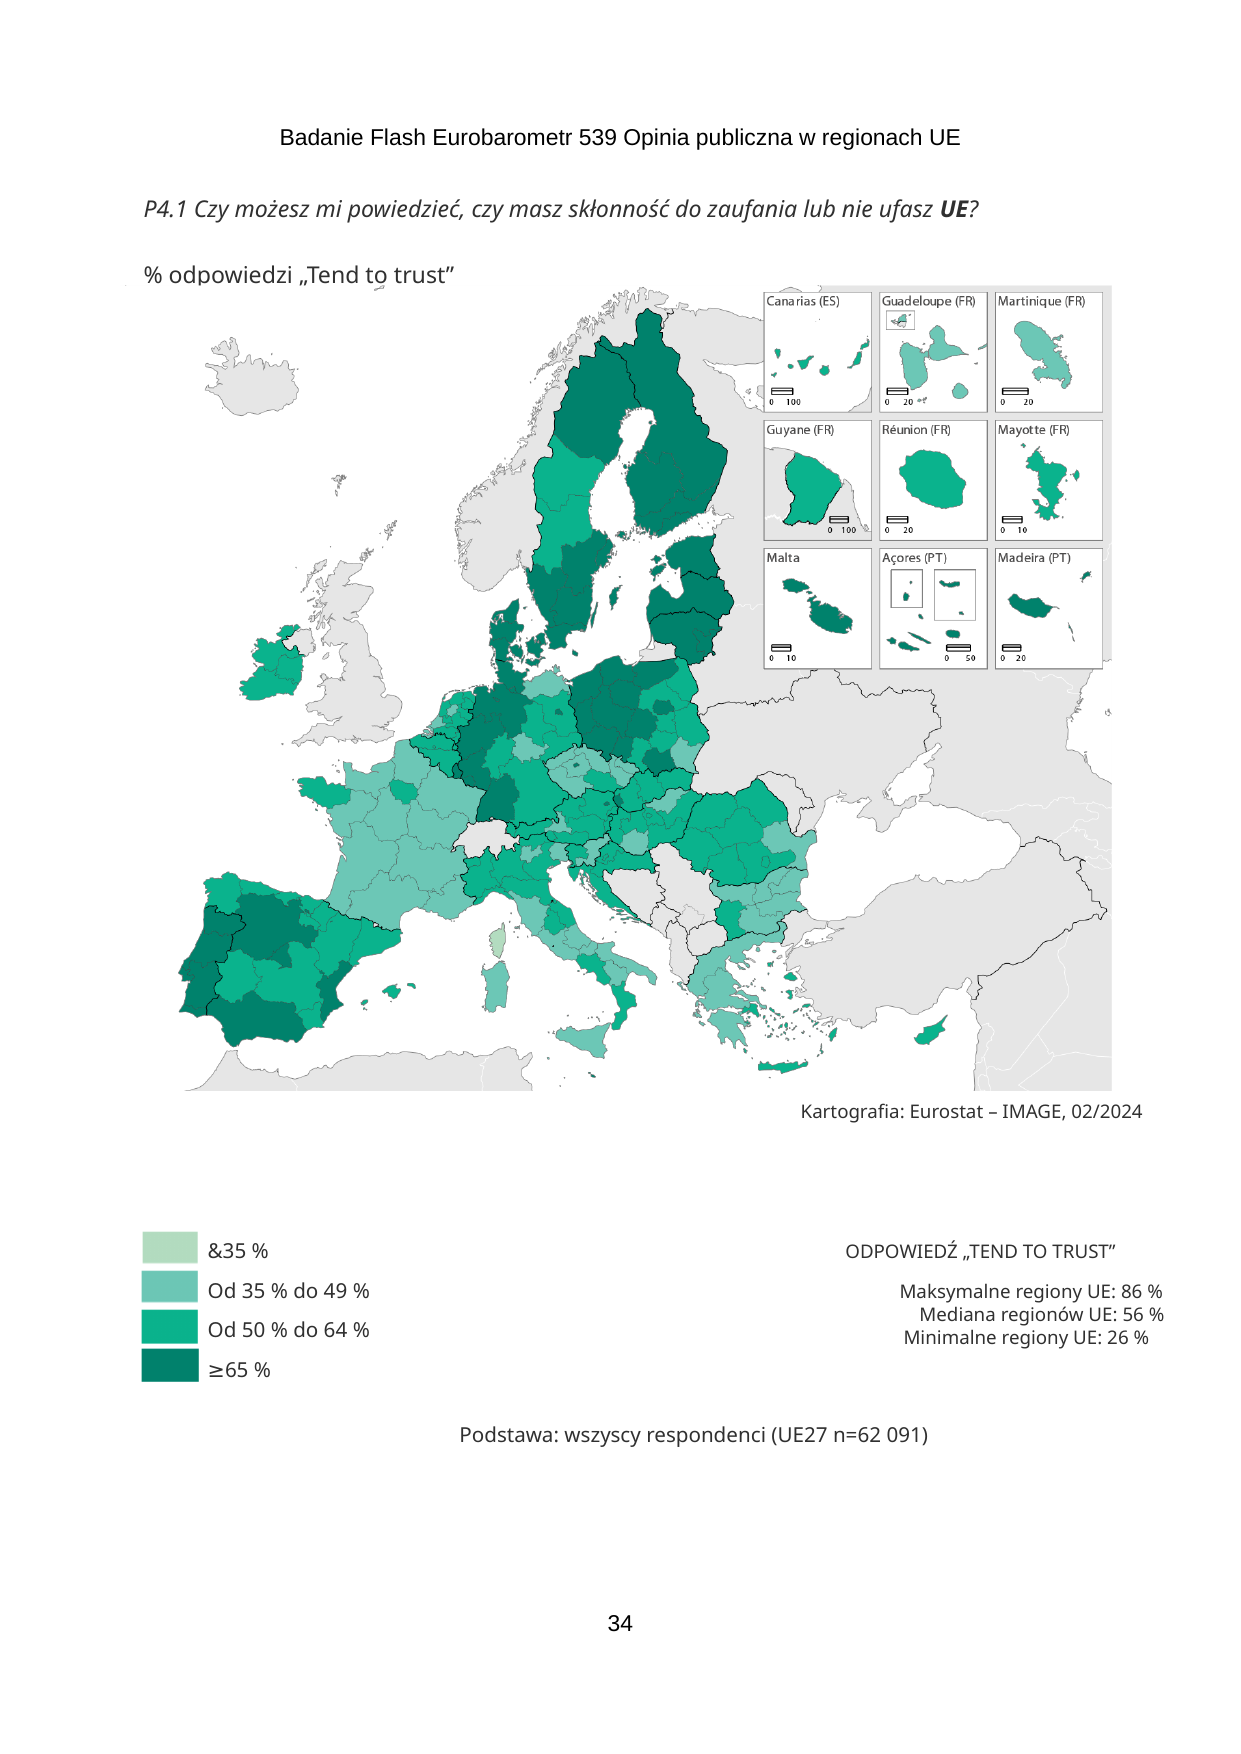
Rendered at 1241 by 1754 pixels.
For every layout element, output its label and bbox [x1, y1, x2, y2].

picture [120, 281, 1119, 1091]
picture [142, 1271, 197, 1303]
picture [143, 1232, 197, 1264]
picture [142, 1349, 198, 1381]
picture [142, 1310, 197, 1343]
